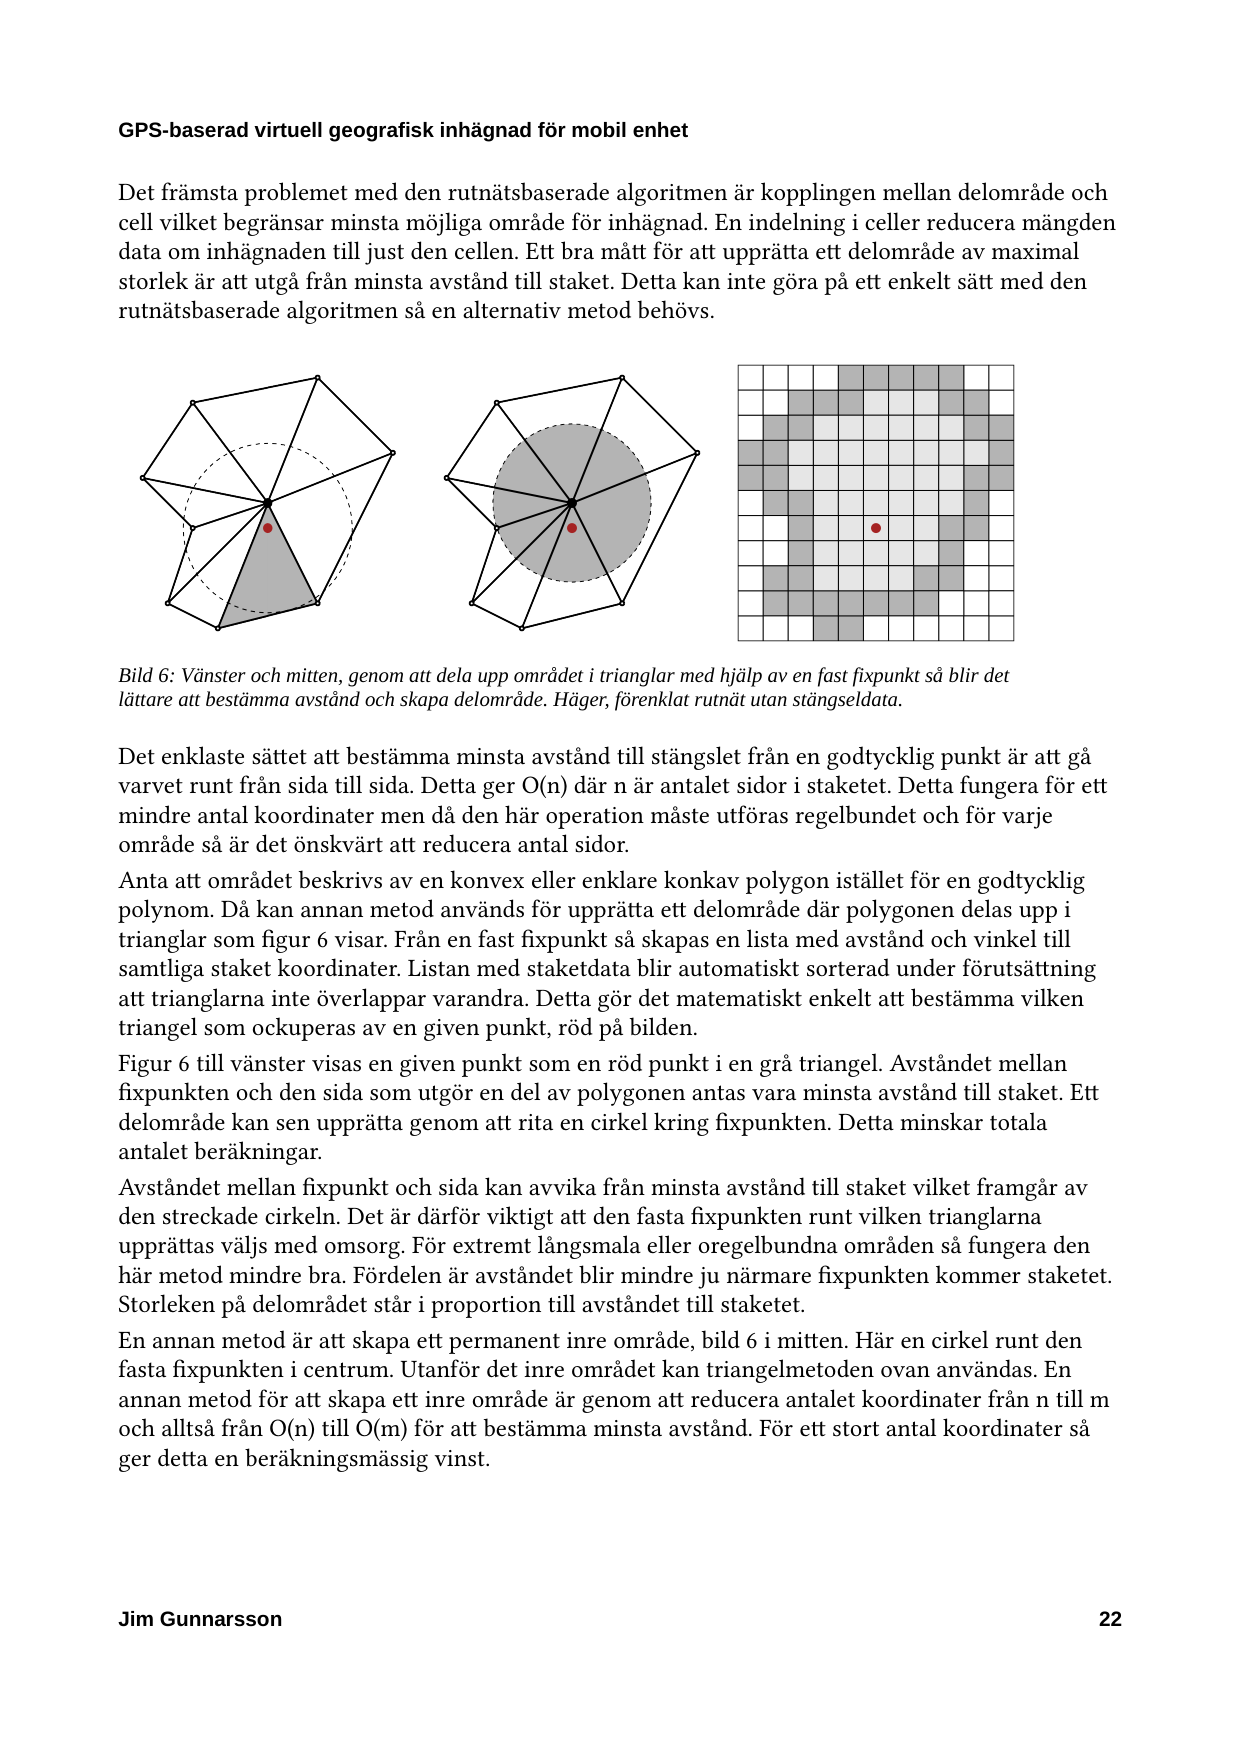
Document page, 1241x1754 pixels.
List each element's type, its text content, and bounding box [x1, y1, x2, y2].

text [118, 354, 1122, 663]
text [118, 330, 1122, 354]
text Det främsta problemet med den rutnätsbaserade algoritmen är kopplingen mellan delområde och cell vilket begränsar minsta möjliga område för inhägnad. En indelning i celler reducera mängden data om inhägnaden till just den cellen. Ett bra mått för att upprätta ett delområde av maximal storlek är att utgå från minsta avstånd till staket. Detta kan inte göra på ett enkelt sätt med den rutnätsbaserade algoritmen så en alternativ metod behövs. [118, 177, 1122, 324]
text Anta att området beskrivs av en konvex eller enklare konkav polygon istället för en godtycklig polynom. Då kan annan metod används för upprätta ett delområde där polygonen delas upp i trianglar som figur 6 visar. Från en fast fixpunkt så skapas en lista med avstånd och vinkel till samtliga staket koordinater. Listan med staketdata blir automatiskt sorterad under förutsättning att trianglarna inte överlappar varandra. Detta gör det matematiskt enkelt att bestämma vilken triangel som ockuperas av en given punkt, röd på bilden. [118, 865, 1122, 1042]
picture [726, 353, 1025, 653]
picture [422, 353, 722, 653]
text En annan metod är att skapa ett permanent inre område, bild 6 i mitten. Här en cirkel runt den fasta fixpunkten i centrum. Utanför det inre området kan triangelmetoden ovan användas. En annan metod för att skapa ett inre område är genom att reducera antalet koordinater från n till m och alltså från O(n) till O(m) för att bestämma minsta avstånd. För ett stort antal koordinater så ger detta en beräkningsmässig vinst. [118, 1325, 1122, 1472]
text Avståndet mellan fixpunkt och sida kan avvika från minsta avstånd till staket vilket framgår av den streckade cirkeln. Det är därför viktigt att den fasta fixpunkten runt vilken trianglarna upprättas väljs med omsorg. För extremt långsmala eller oregelbundna områden så fungera den här metod mindre bra. Fördelen är avståndet blir mindre ju närmare fixpunkten kommer staketet. Storleken på delområdet står i proportion till avståndet till staketet. [118, 1171, 1122, 1319]
text Det enklaste sättet att bestämma minsta avstånd till stängslet från en godtycklig punkt är att gå varvet runt från sida till sida. Detta ger O(n) där n är antalet sidor i staketet. Detta fungera för ett mindre antal koordinater men då den här operation måste utföras regelbundet och för varje område så är det önskvärt att reducera antal sidor. [118, 711, 1122, 859]
text Bild 6: Vänster och mitten, genom att dela upp området i trianglar med hjälp av en fast fixpunkt så blir det lättare att bestämma avstånd och skapa delområde. Häger, förenklat rutnät utan stängseldata. [118, 663, 1122, 711]
picture [118, 353, 417, 653]
text Figur 6 till vänster visas en given punkt som en röd punkt i en grå triangel. Avståndet mellan fixpunkten och den sida som utgör en del av polygonen antas vara minsta avstånd till staket. Ett delområde kan sen upprätta genom att rita en cirkel kring fixpunkten. Detta minskar totala antalet beräkningar. [118, 1048, 1122, 1166]
